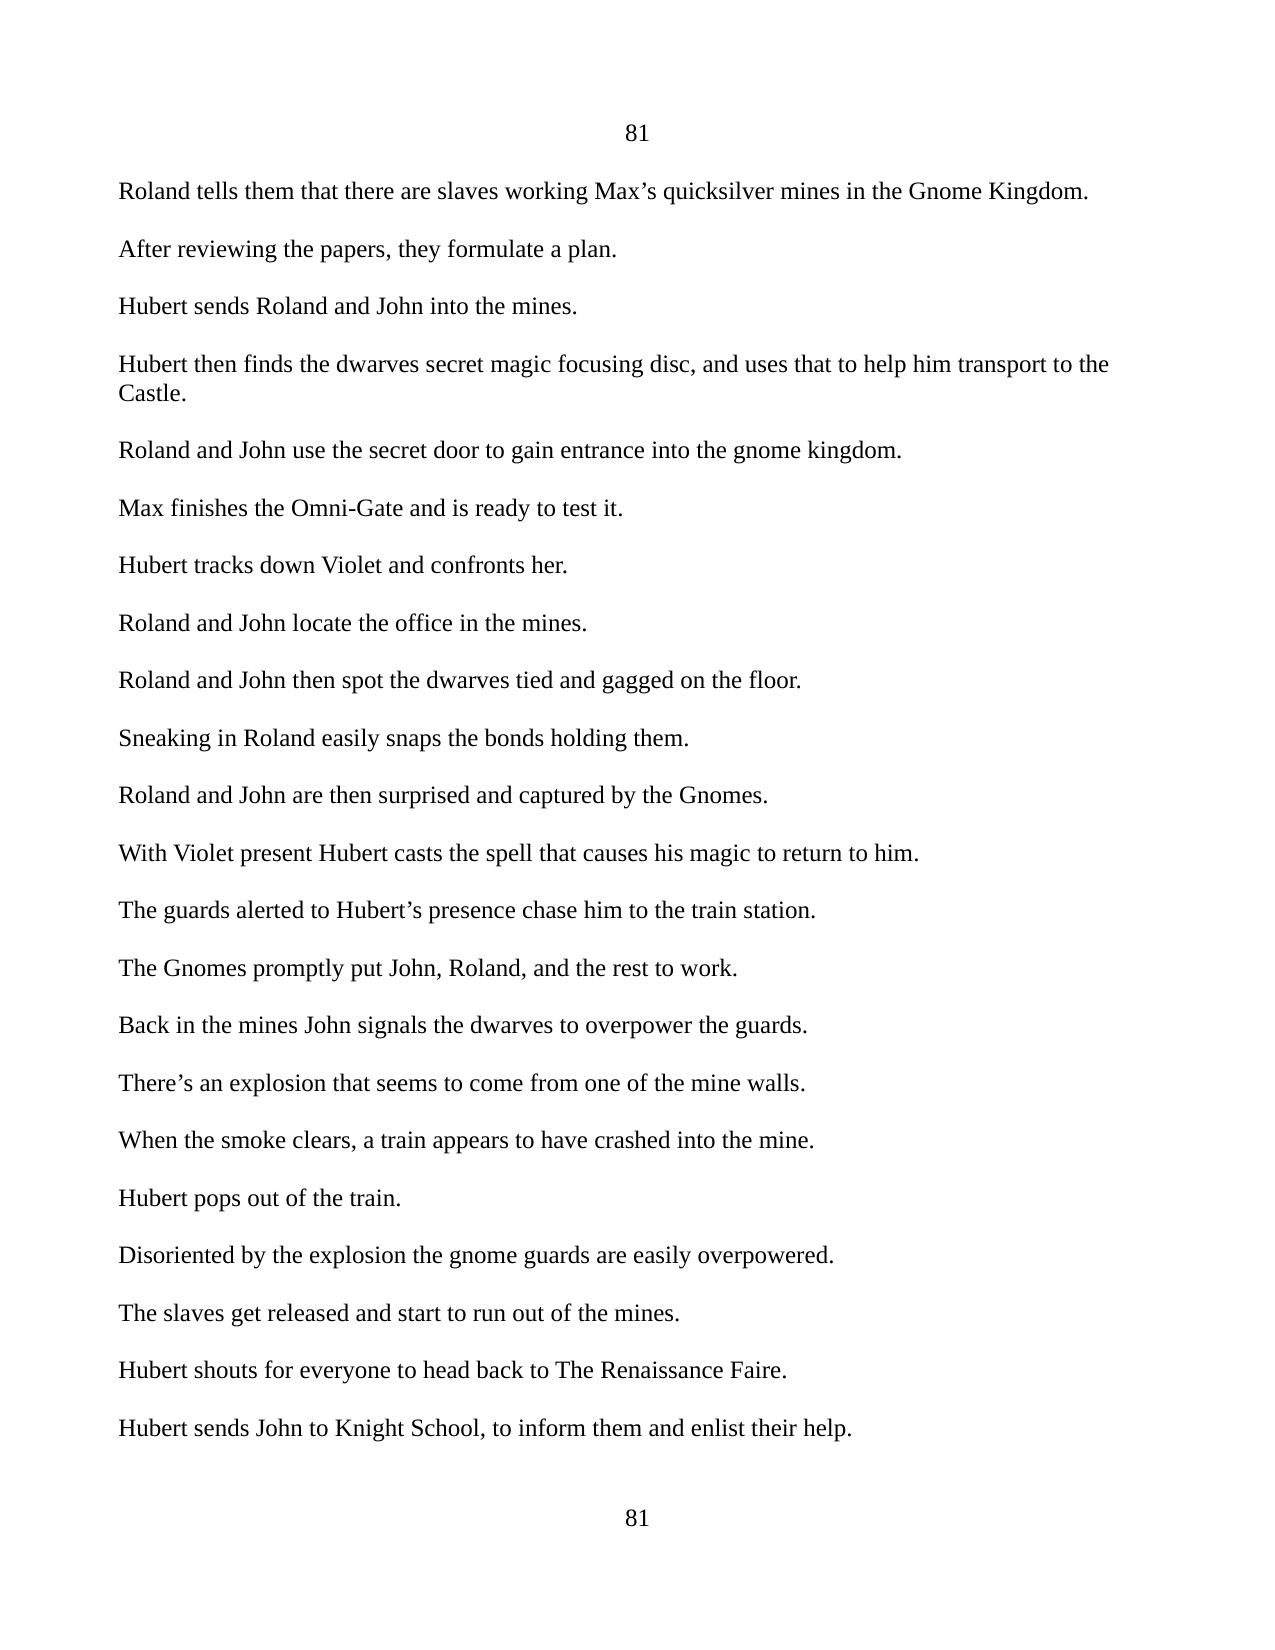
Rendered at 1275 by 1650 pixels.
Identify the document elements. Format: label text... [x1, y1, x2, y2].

text The guards alerted to Hubert’s presence chase him to the train station. [118, 895, 1157, 924]
text The Gnomes promptly put John, Roland, and the rest to work. [118, 953, 1157, 981]
text When the smoke clears, a train appears to have crashed into the mine. [118, 1125, 1157, 1154]
text Hubert tracks down Violet and confronts her. [118, 550, 1157, 579]
text Hubert sends John to Knight School, to inform them and enlist their help. [118, 1413, 1157, 1441]
text Max finishes the Omni-Gate and is ready to test it. [118, 493, 1157, 521]
text With Violet present Hubert casts the spell that causes his magic to return to him. [118, 838, 1157, 866]
text Hubert pops out of the train. [118, 1183, 1157, 1211]
text Hubert then finds the dwarves secret magic focusing disc, and uses that to help him transport to the Castle. [118, 349, 1157, 406]
text Hubert sends Roland and John into the mines. [118, 291, 1157, 320]
text After reviewing the papers, they formulate a plan. [118, 234, 1157, 263]
text There’s an explosion that seems to come from one of the mine walls. [118, 1068, 1157, 1096]
text Back in the mines John signals the dwarves to overpower the guards. [118, 1010, 1157, 1039]
text Disoriented by the explosion the gnome guards are easily overpowered. [118, 1240, 1157, 1269]
text Roland and John locate the office in the mines. [118, 608, 1157, 636]
text The slaves get released and start to run out of the mines. [118, 1298, 1157, 1326]
text Sneaking in Roland easily snaps the bonds holding them. [118, 723, 1157, 751]
text Roland and John use the secret door to gain entrance into the gnome kingdom. [118, 435, 1157, 464]
text Roland tells them that there are slaves working Max’s quicksilver mines in the Gnome Kingdom. [118, 176, 1157, 205]
text Hubert shouts for everyone to head back to The Renaissance Faire. [118, 1355, 1157, 1384]
text Roland and John are then surprised and captured by the Gnomes. [118, 780, 1157, 809]
text Roland and John then spot the dwarves tied and gagged on the floor. [118, 665, 1157, 694]
